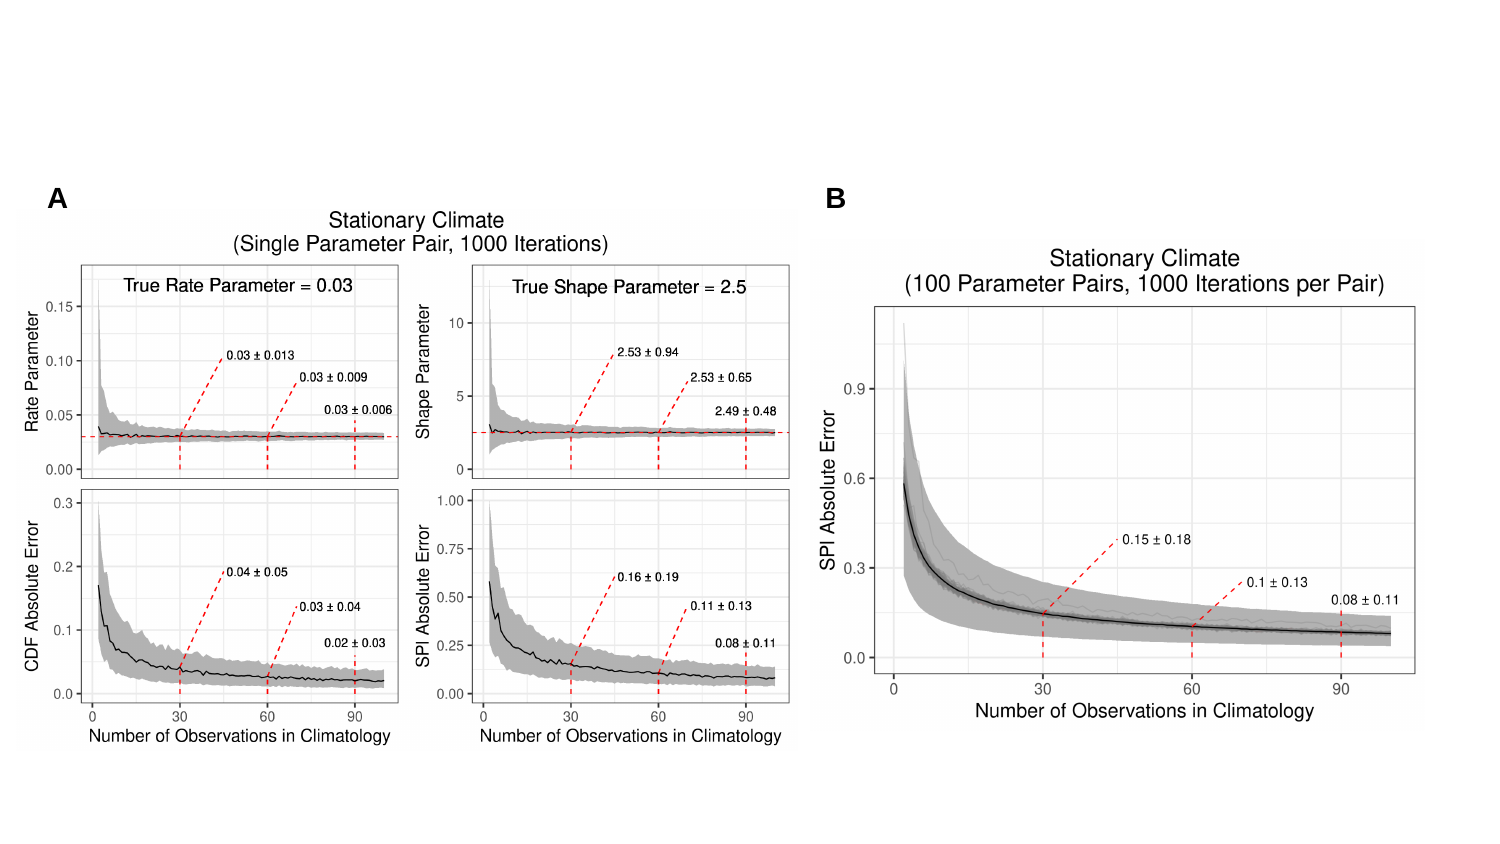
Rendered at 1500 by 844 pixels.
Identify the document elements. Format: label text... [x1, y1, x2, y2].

text_box B [810, 164, 870, 230]
picture [810, 239, 1425, 731]
picture [16, 209, 798, 751]
text_box A [32, 164, 91, 230]
